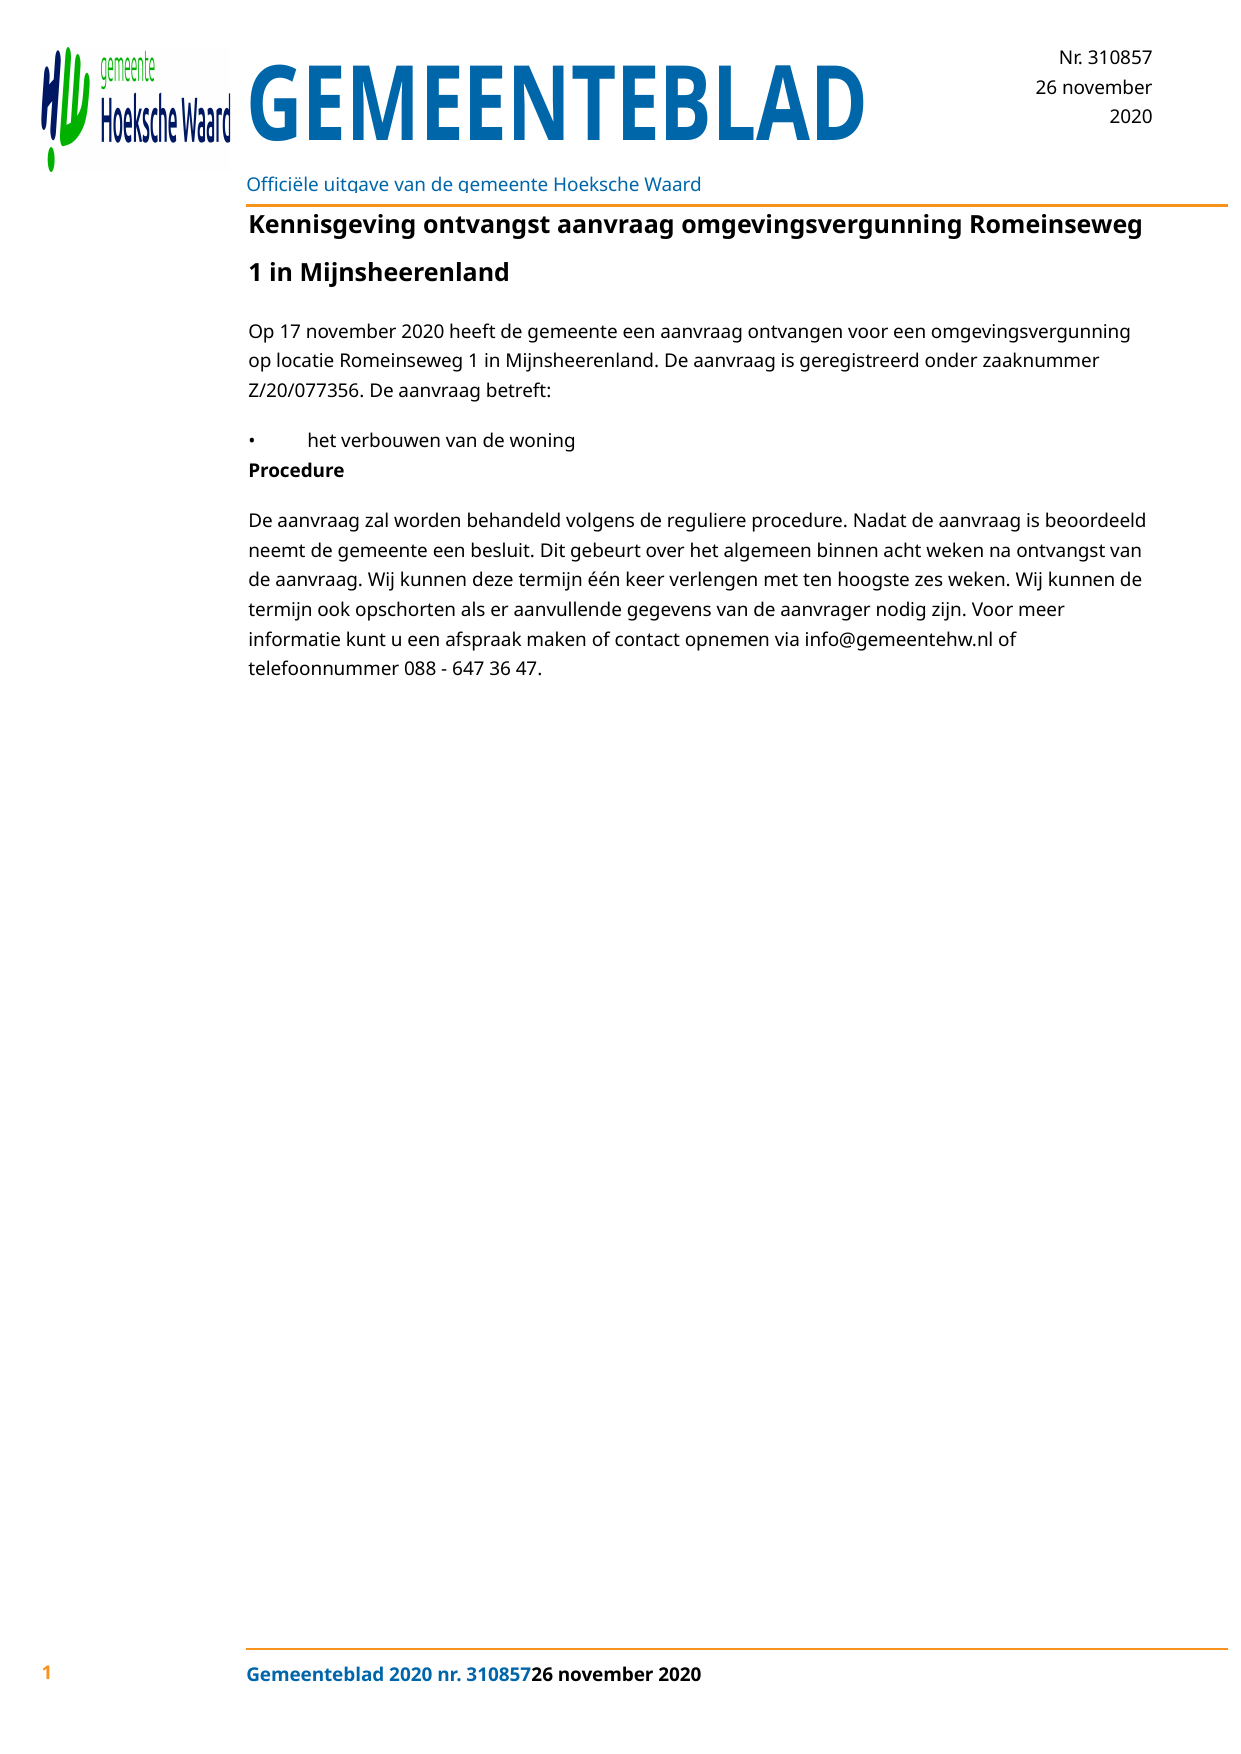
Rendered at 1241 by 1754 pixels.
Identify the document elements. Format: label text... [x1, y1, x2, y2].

text Kennisgeving ontvangst aanvraag omgevingsvergunning Romeinseweg 1 in Mijnsheerenland [248, 207, 1152, 288]
picture [41, 47, 231, 172]
text Procedure [248, 457, 1152, 483]
text De aanvraag zal worden behandeld volgens de reguliere procedure. Nadat de aanvraag is beoordeeld neemt de gemeente een besluit. Dit gebeurt over het algemeen binnen acht weken na ontvangst van de aanvraag. Wij kunnen deze termijn één keer verlengen met ten hoogste zes weken. Wij kunnen de termijn ook opschorten als er aanvullende gegevens van de aanvrager nodig zijn. Voor meer informatie kunt u een afspraak maken of contact opnemen via info@gemeentehw.nl of telefoonnummer 088 - 647 36 47. [248, 507, 1152, 681]
list het verbouwen van de woning [248, 427, 1152, 453]
text Op 17 november 2020 heeft de gemeente een aanvraag ontvangen voor een omgevingsvergunning op locatie Romeinseweg 1 in Mijnsheerenland. De aanvraag is geregistreerd onder zaaknummer Z/20/077356. De aanvraag betreft: [248, 318, 1152, 403]
